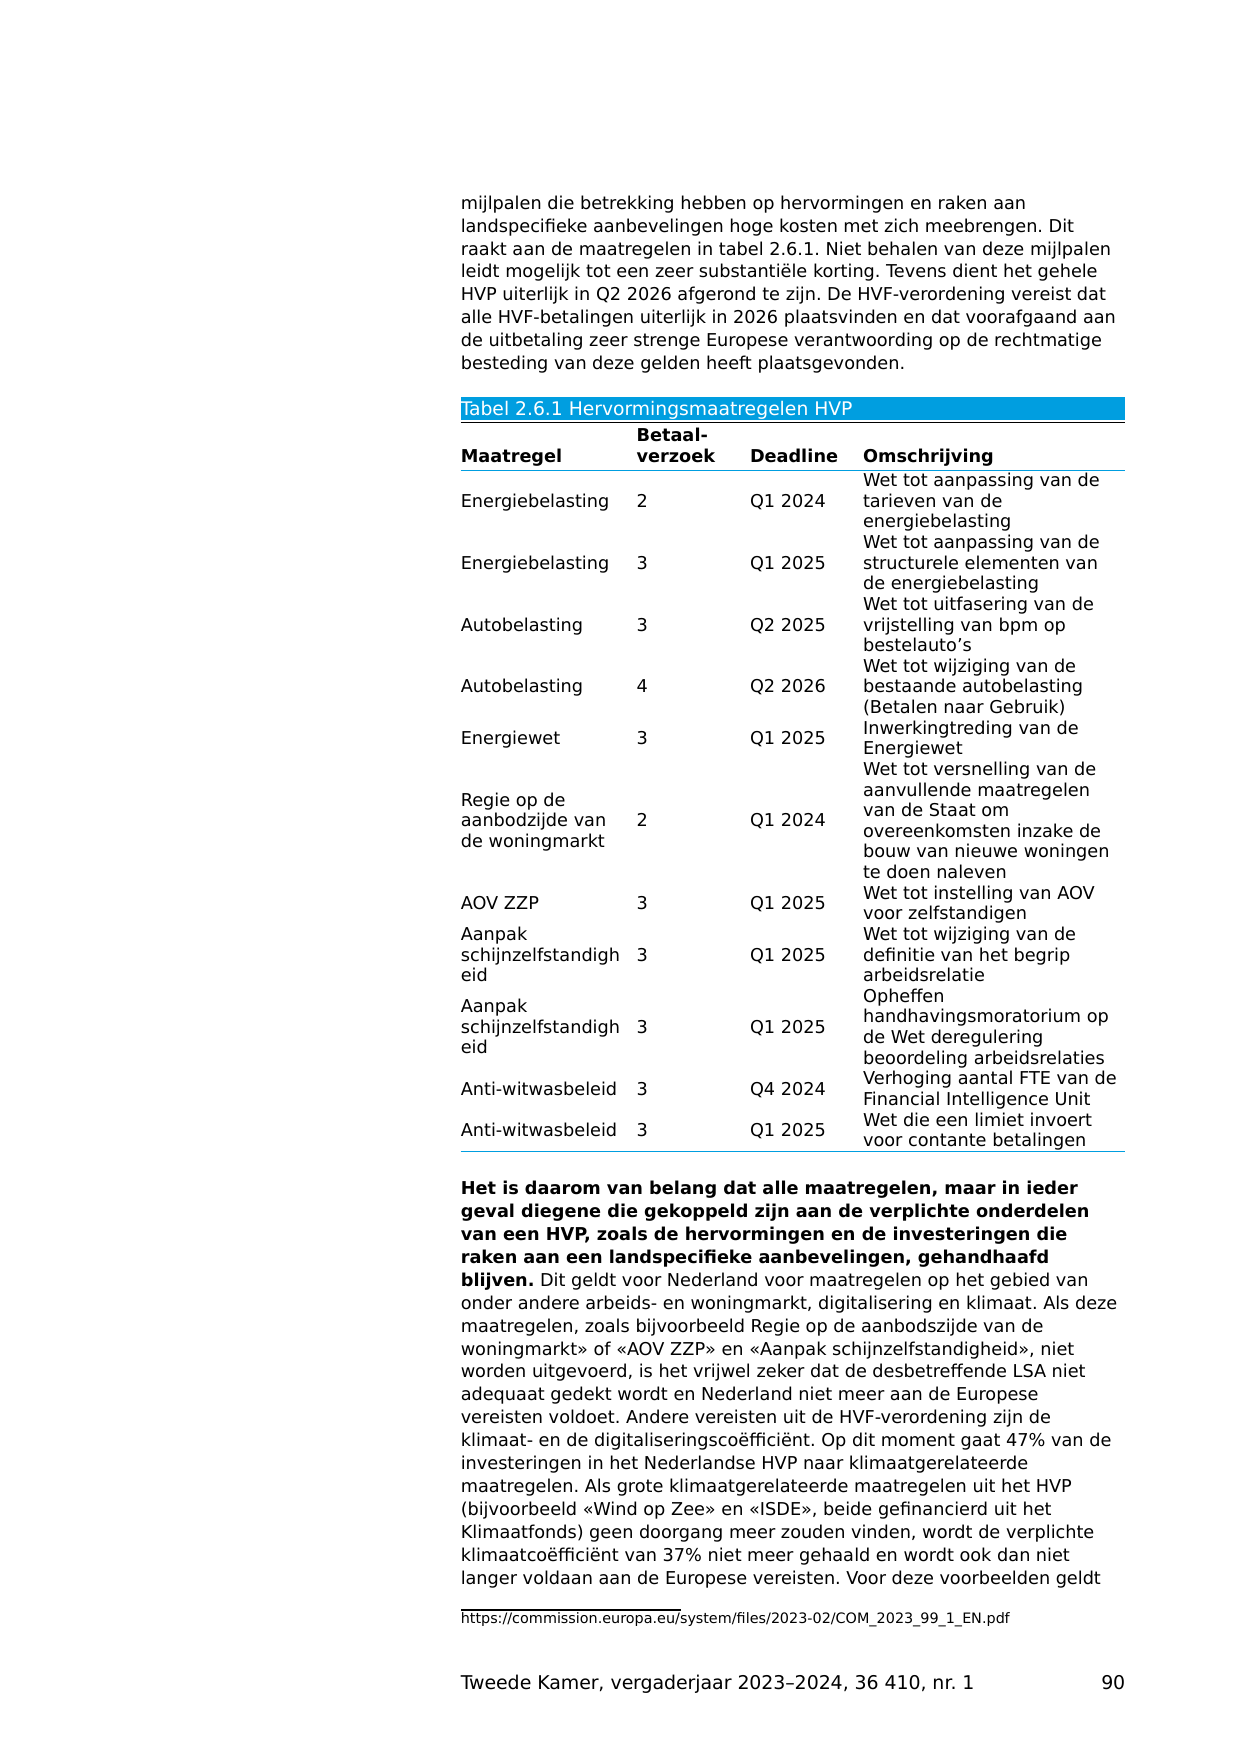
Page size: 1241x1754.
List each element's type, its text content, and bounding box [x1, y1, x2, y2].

table_cell Regie op de aanbodzijde van de woningmarkt [461, 759, 633, 883]
table_cell Q1 2025 [747, 986, 860, 1068]
table_cell Q1 2025 [747, 718, 860, 759]
table_cell 2 [634, 471, 747, 532]
table_cell Wet tot aanpassing van de structurele elementen van de energiebelasting [860, 532, 1125, 594]
table_cell Wet tot versnelling van de aanvullende maatregelen van de Staat om overeenkomsten inzake de bouw van nieuwe woningen te doen naleven [860, 759, 1125, 883]
table_cell Energiewet [461, 718, 633, 759]
table_cell Q1 2025 [747, 924, 860, 986]
table_cell Energiebelasting [461, 471, 633, 532]
table_cell 3 [634, 924, 747, 986]
table_cell Q1 2025 [747, 532, 860, 594]
table_cell Omschrijving [860, 423, 1125, 469]
table_cell 3 [634, 594, 747, 656]
table_cell Anti-witwasbeleid [461, 1110, 633, 1151]
table_cell Wet tot aanpassing van de tarieven van de energiebelasting [860, 471, 1125, 532]
table_cell 3 [634, 883, 747, 924]
table_cell Opheffen handhavingsmoratorium op de Wet deregulering beoordeling arbeidsrelaties [860, 986, 1125, 1068]
table_cell AOV ZZP [461, 883, 633, 924]
table_cell Q1 2024 [747, 471, 860, 532]
table_cell Q1 2025 [747, 1110, 860, 1151]
table_cell Anti-witwasbeleid [461, 1068, 633, 1109]
table_cell Autobelasting [461, 594, 633, 656]
table_cell 3 [634, 1110, 747, 1151]
table_cell Aanpak schijnzelfstandigheid [461, 986, 633, 1068]
table_cell Q2 2025 [747, 594, 860, 656]
table_cell 3 [634, 532, 747, 594]
table_cell Maatregel [461, 423, 633, 469]
table_cell Q1 2025 [747, 883, 860, 924]
table_cell Aanpak schijnzelfstandigheid [461, 924, 633, 986]
table_cell Wet tot uitfasering van de vrijstelling van bpm op bestelauto’s [860, 594, 1125, 656]
text Het is daarom van belang dat alle maatregelen, maar in ieder geval diegene die gekoppeld zijn aan de verplichte onderdelen van een HVP, zoals de hervormingen en de investeringen die raken aan een landspecifieke aanbevelingen, gehandhaafd blijven. Dit geldt voor Nederland voor maatregelen op het gebied van onder andere arbeids- en woningmarkt, digitalisering en klimaat. Als deze maatregelen, zoals bijvoorbeeld Regie op de aanbodszijde van de woningmarkt» of «AOV ZZP» en «Aanpak schijnzelfstandigheid», niet worden uitgevoerd, is het vrijwel zeker dat de desbetreffende LSA niet adequaat gedekt wordt en Nederland niet meer aan de Europese vereisten voldoet. Andere vereisten uit de HVF-verordening zijn de klimaat- en de digitaliseringscoëfficiënt. Op dit moment gaat 47% van de investeringen in het Nederlandse HVP naar klimaatgerelateerde maatregelen. Als grote klimaatgerelateerde maatregelen uit het HVP (bijvoorbeeld «Wind op Zee» en «ISDE», beide gefinancierd uit het Klimaatfonds) geen doorgang meer zouden vinden, wordt de verplichte klimaatcoëfficiënt van 37% niet meer gehaald en wordt ook dan niet langer voldaan aan de Europese vereisten. Voor deze voorbeelden geldt [461, 1176, 1125, 1589]
table_cell Q4 2024 [747, 1068, 860, 1109]
table_cell Wet tot wijziging van de bestaande autobelasting (Betalen naar Gebruik) [860, 656, 1125, 718]
table_cell Energiebelasting [461, 532, 633, 594]
table_cell Wet tot instelling van AOV voor zelfstandigen [860, 883, 1125, 924]
table_cell Betaal-verzoek [634, 423, 747, 469]
table_cell Inwerkingtreding van de Energiewet [860, 718, 1125, 759]
table_cell Q1 2024 [747, 759, 860, 883]
table_cell 3 [634, 986, 747, 1068]
table_cell 4 [634, 656, 747, 718]
table_cell 2 [634, 759, 747, 883]
table_cell Autobelasting [461, 656, 633, 718]
table_cell Wet die een limiet invoert voor contante betalingen [860, 1110, 1125, 1151]
table_cell Verhoging aantal FTE van de Financial Intelligence Unit [860, 1068, 1125, 1109]
table_cell 3 [634, 1068, 747, 1109]
table_cell Deadline [747, 423, 860, 469]
table_cell 3 [634, 718, 747, 759]
table_cell Wet tot wijziging van de definitie van het begrip arbeidsrelatie [860, 924, 1125, 986]
text mijlpalen die betrekking hebben op hervormingen en raken aan landspecifieke aanbevelingen hoge kosten met zich meebrengen. Dit raakt aan de maatregelen in tabel 2.6.1. Niet behalen van deze mijlpalen leidt mogelijk tot een zeer substantiële korting. Tevens dient het gehele HVP uiterlijk in Q2 2026 afgerond te zijn. De HVF-verordening vereist dat alle HVF-betalingen uiterlijk in 2026 plaatsvinden en dat voorafgaand aan de uitbetaling zeer strenge Europese verantwoording op de rechtmatige besteding van deze gelden heeft plaatsgevonden. [461, 191, 1125, 374]
text https://commission.europa.eu/system/files/2023-02/COM_2023_99_1_EN.pdf [461, 1610, 1125, 1627]
table_cell Q2 2026 [747, 656, 860, 718]
